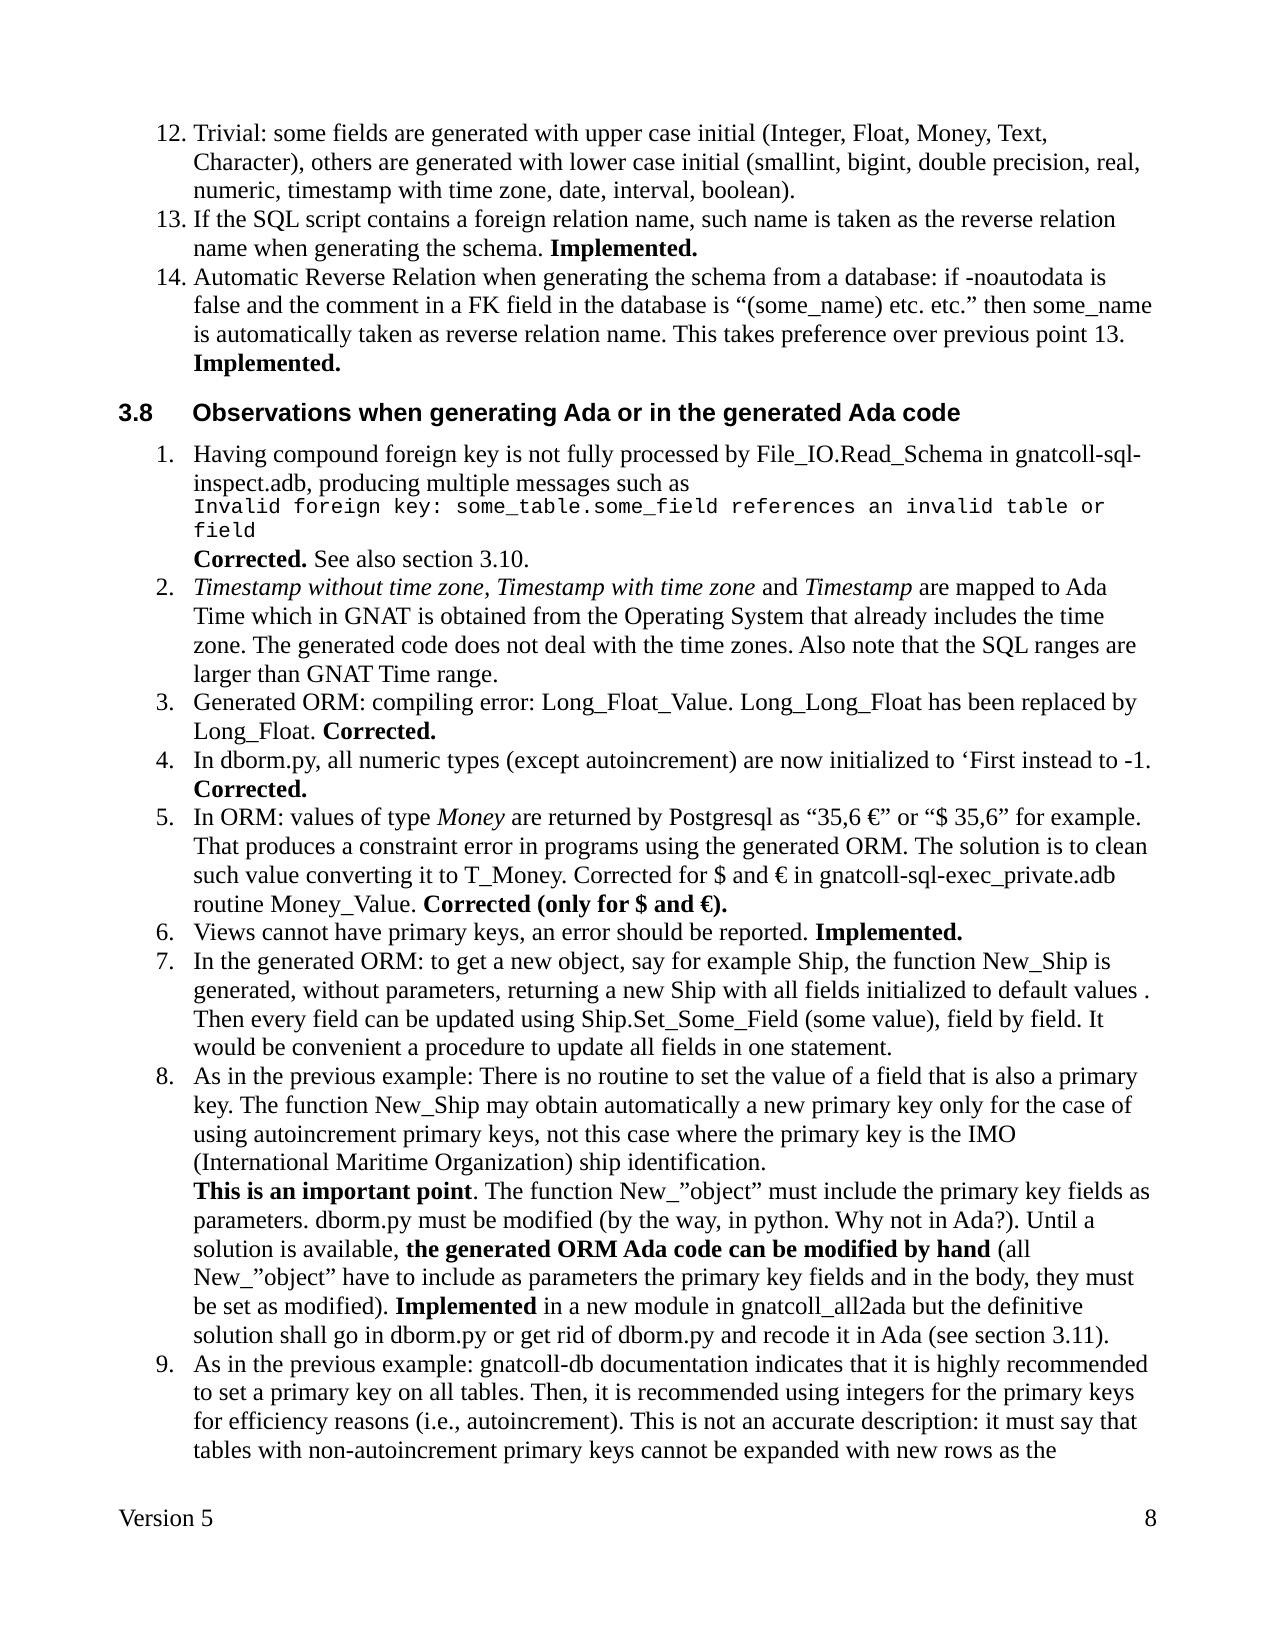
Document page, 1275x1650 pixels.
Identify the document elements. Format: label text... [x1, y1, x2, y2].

list In the generated ORM: to get a new object, say for example Ship, the function New_Ship is generated, without parameters, returning a new Ship with all fields initialized to default values . Then every field can be updated using Ship.Set_Some_Field (some value), field by field. It would be convenient a procedure to update all fields in one statement. [156, 946, 1157, 1061]
list Views cannot have primary keys, an error should be reported. Implemented. [156, 917, 1157, 946]
list Generated ORM: compiling error: Long_Float_Value. Long_Long_Float has been replaced by Long_Float. Corrected. [156, 687, 1157, 745]
list Timestamp without time zone, Timestamp with time zone and Timestamp are mapped to Ada Time which in GNAT is obtained from the Operating System that already includes the time zone. The generated code does not deal with the time zones. Also note that the SQL ranges are larger than GNAT Time range. [156, 572, 1157, 687]
list Automatic Reverse Relation when generating the schema from a database: if -noautodata is false and the comment in a FK field in the database is “(some_name) etc. etc.” then some_name is automatically taken as reverse relation name. This takes preference over previous point 13. Implemented. [156, 262, 1157, 377]
list Trivial: some fields are generated with upper case initial (Integer, Float, Money, Text, Character), others are generated with lower case initial (smallint, bigint, double precision, real, numeric, timestamp with time zone, date, interval, boolean). [156, 118, 1157, 204]
list If the SQL script contains a foreign relation name, such name is taken as the reverse relation name when generating the schema. Implemented. [156, 204, 1157, 262]
list As in the previous example: gnatcoll-db documentation indicates that it is highly recommended to set a primary key on all tables. Then, it is recommended using integers for the primary keys for efficiency reasons (i.e., autoincrement). This is not an accurate description: it must say that tables with non-autoincrement primary keys cannot be expanded with new rows as the [156, 1349, 1157, 1464]
list In dborm.py, all numeric types (except autoincrement) are now initialized to ‘First instead to -1. Corrected. [156, 745, 1157, 802]
list Having compound foreign key is not fully processed by File_IO.Read_Schema in gnatcoll-sql-inspect.adb, producing multiple messages such as Invalid foreign key: some_table.some_field references an invalid table or field Corrected. See also section 3.10. [156, 439, 1157, 572]
list As in the previous example: There is no routine to set the value of a field that is also a primary key. The function New_Ship may obtain automatically a new primary key only for the case of using autoincrement primary keys, not this case where the primary key is the IMO (International Maritime Organization) ship identification. This is an important point. The function New_”object” must include the primary key fields as parameters. dborm.py must be modified (by the way, in python. Why not in Ada?). Until a solution is available, the generated ORM Ada code can be modified by hand (all New_”object” have to include as parameters the primary key fields and in the body, they must be set as modified). Implemented in a new module in gnatcoll_all2ada but the definitive solution shall go in dborm.py or get rid of dborm.py and recode it in Ada (see section 3.11). [156, 1061, 1157, 1349]
list In ORM: values of type Money are returned by Postgresql as “35,6 €” or “$ 35,6” for example. That produces a constraint error in programs using the generated ORM. The solution is to clean such value converting it to T_Money. Corrected for $ and € in gnatcoll-sql-exec_private.adb routine Money_Value. Corrected (only for $ and €). [156, 802, 1157, 917]
subtitle Observations when generating Ada or in the generated Ada code [118, 398, 1157, 426]
